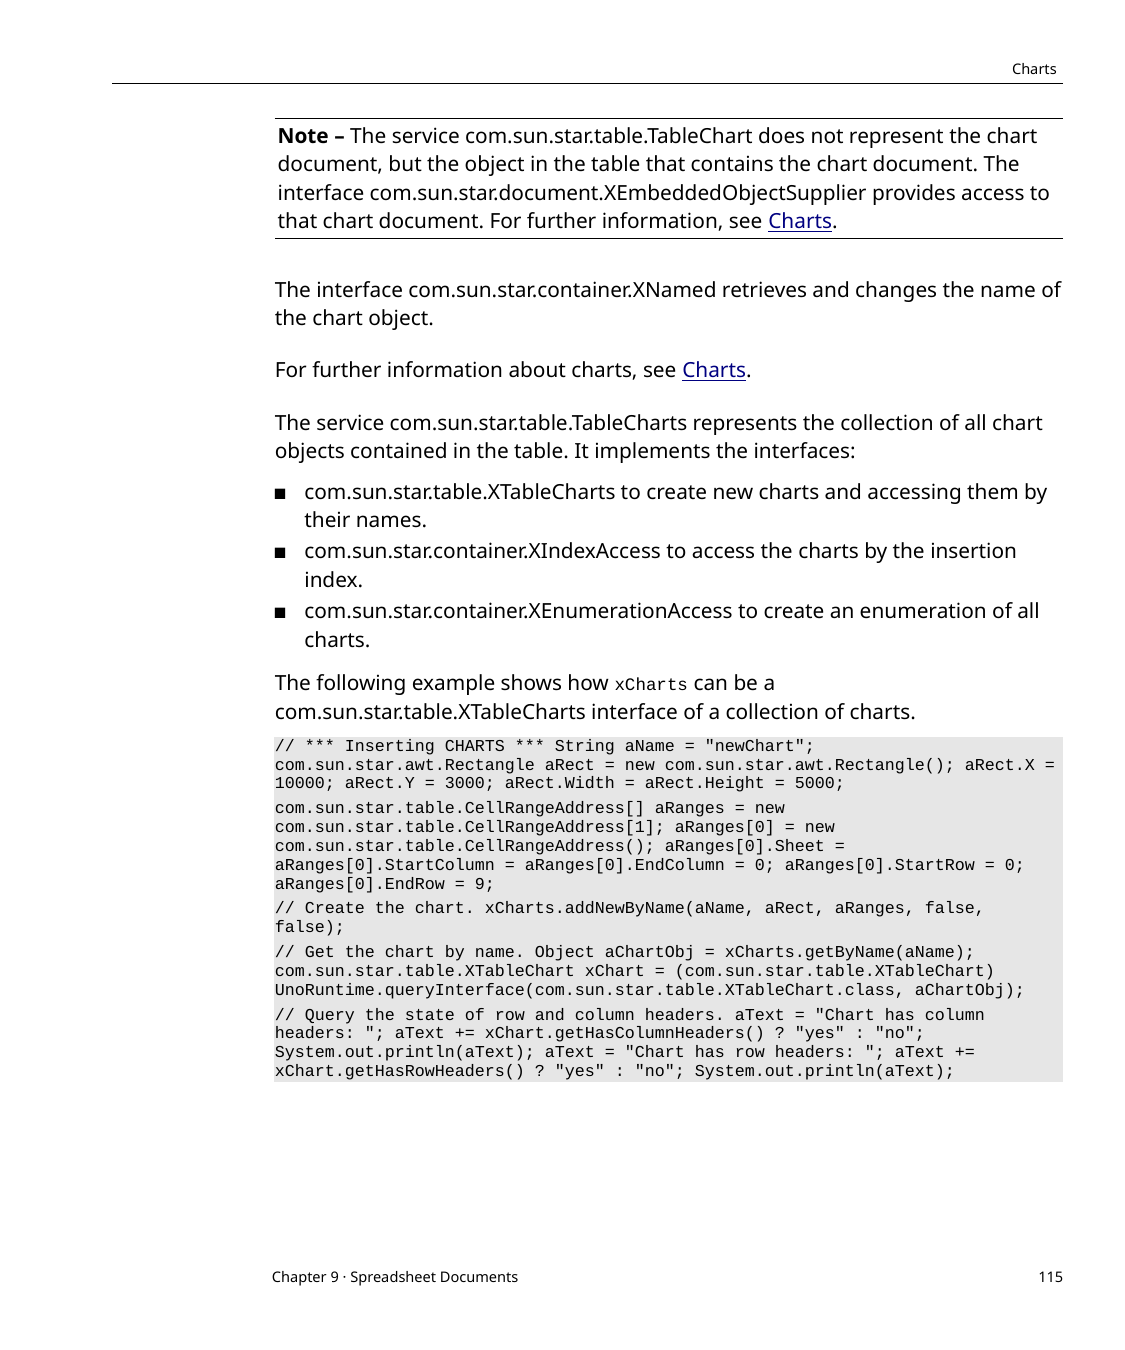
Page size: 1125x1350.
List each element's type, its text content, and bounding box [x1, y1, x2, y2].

list The service com.sun.star.table.TableChart does not represent the chart document, but the object in the table that contains the chart document. The interface com.sun.star.document.XEmbeddedObjectSupplier provides access to that chart document. For further information, see Charts. [274, 119, 1063, 238]
text The following example shows how xCharts can be a com.sun.star.table.XTableCharts interface of a collection of charts. [274, 668, 1063, 725]
text // Create the chart. xCharts.addNewByName(aName, aRect, aRanges, false, false); [274, 900, 1063, 938]
text // Get the chart by name. Object aChartObj = xCharts.getByName(aName); com.sun.star.table.XTableChart xChart = (com.sun.star.table.XTableChart) UnoRuntime.queryInterface(com.sun.star.table.XTableChart.class, aChartObj); [274, 944, 1063, 1000]
text For further information about charts, see Charts. [274, 356, 1063, 384]
text com.sun.star.table.CellRangeAddress[] aRanges = new com.sun.star.table.CellRangeAddress[1]; aRanges[0] = new com.sun.star.table.CellRangeAddress(); aRanges[0].Sheet = aRanges[0].StartColumn = aRanges[0].EndColumn = 0; aRanges[0].StartRow = 0; aRanges[0].EndRow = 9; [274, 800, 1063, 894]
text // Query the state of row and column headers. aText = "Chart has column headers: "; aText += xChart.getHasColumnHeaders() ? "yes" : "no"; System.out.println(aText); aText = "Chart has row headers: "; aText += xChart.getHasRowHeaders() ? "yes" : "no"; System.out.println(aText); [274, 1006, 1063, 1082]
list com.sun.star.container.XEnumerationAccess to create an enumeration of all charts. [274, 597, 1063, 653]
list com.sun.star.container.XIndexAccess to access the charts by the insertion index. [274, 537, 1063, 593]
text The service com.sun.star.table.TableCharts represents the collection of all chart objects contained in the table. It implements the interfaces: [274, 408, 1063, 465]
text // *** Inserting CHARTS *** String aName = "newChart"; com.sun.star.awt.Rectangle aRect = new com.sun.star.awt.Rectangle(); aRect.X = 10000; aRect.Y = 3000; aRect.Width = aRect.Height = 5000; [274, 737, 1063, 794]
text The interface com.sun.star.container.XNamed retrieves and changes the name of the chart object. [274, 275, 1063, 332]
list com.sun.star.table.XTableCharts to create new charts and accessing them by their names. [274, 477, 1063, 534]
